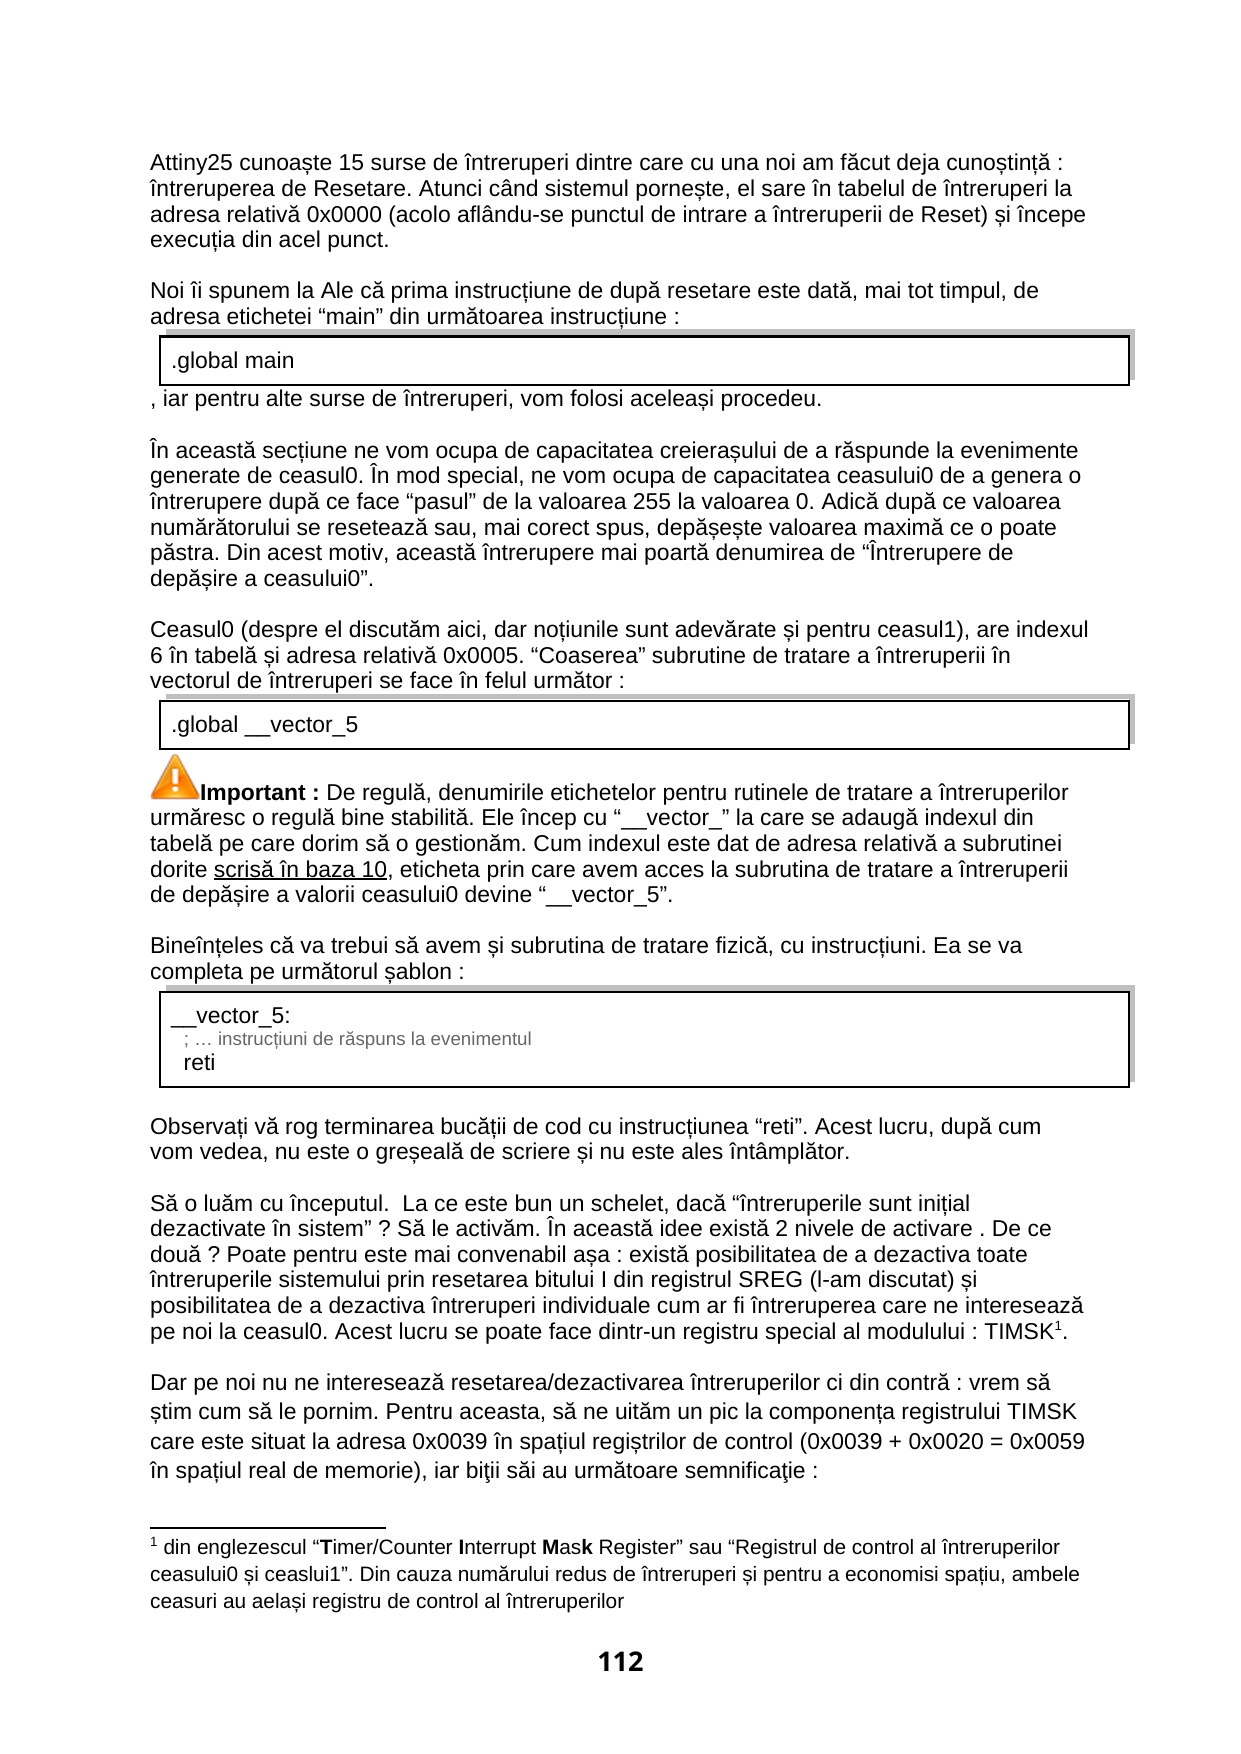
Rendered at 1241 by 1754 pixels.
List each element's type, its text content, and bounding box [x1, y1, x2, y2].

text Important : De regulă, denumirile etichetelor pentru rutinele de tratare a întreruperilor urmăresc o regulă bine stabilită. Ele încep cu “__vector_” la care se adaugă indexul din tabelă pe care dorim să o gestionăm. Cum indexul este dat de adresa relativă a subrutinei dorite scrisă în baza 10, eticheta prin care avem acces la subrutina de tratare a întreruperii de depășire a valorii ceasului0 devine “__vector_5”. [150, 750, 1091, 908]
text Observați vă rog terminarea bucății de cod cu instrucțiunea “reti”. Acest lucru, după cum vom vedea, nu este o greșeală de scriere și nu este ales întâmplător. [150, 1113, 1091, 1164]
text , iar pentru alte surse de întreruperi, vom folosi aceleași procedeu. [150, 386, 1091, 412]
table_header .global main [161, 338, 1128, 384]
table_header .global __vector_5 [161, 702, 1128, 748]
picture [150, 750, 200, 801]
text Attiny25 cunoaște 15 surse de întreruperi dintre care cu una noi am făcut deja cunoștință : întreruperea de Resetare. Atunci când sistemul pornește, el sare în tabelul de întreruperi la adresa relativă 0x0000 (acolo aflându-se punctul de intrare a întreruperii de Reset) și începe execuția din acel punct. [150, 150, 1091, 252]
text Dar pe noi nu ne interesează resetarea/dezactivarea întreruperilor ci din contră : vrem să știm cum să le pornim. Pentru aceasta, să ne uităm un pic la componența registrului TIMSK care este situat la adresa 0x0039 în spațiul regiștrilor de control (0x0039 + 0x0020 = 0x0059 în spațiul real de memorie), iar biţii săi au următoare semnificaţie : [150, 1369, 1091, 1483]
table_header __vector_5: ; … instrucțiuni de răspuns la evenimentul reti [161, 993, 1128, 1086]
text Ceasul0 (despre el discutăm aici, dar noțiunile sunt adevărate și pentru ceasul1), are indexul 6 în tabelă și adresa relativă 0x0005. “Coaserea” subrutine de tratare a întreruperii în vectorul de întreruperi se face în felul următor : [150, 617, 1091, 693]
text Noi îi spunem la Ale că prima instrucțiune de după resetare este dată, mai tot timpul, de adresa etichetei “main” din următoarea instrucțiune : [150, 278, 1091, 329]
text Să o luăm cu începutul. La ce este bun un schelet, dacă “întreruperile sunt inițial dezactivate în sistem” ? Să le activăm. În această idee există 2 nivele de activare . De ce două ? Poate pentru este mai convenabil așa : există posibilitatea de a dezactiva toate întreruperile sistemului prin resetarea bitului I din registrul SREG (l-am discutat) și posibilitatea de a dezactiva întreruperi individuale cum ar fi întreruperea care ne interesează pe noi la ceasul0. Acest lucru se poate face dintr-un registru special al modulului : TIMSK. [150, 1190, 1091, 1344]
text Bineînțeles că va trebui să avem și subrutina de tratare fizică, cu instrucțiuni. Ea se va completa pe următorul șablon : [150, 933, 1091, 984]
text din englezescul “Timer/Counter Interrupt Mask Register” sau “Registrul de control al întreruperilor ceasului0 și ceaslui1”. Din cauza numărului redus de întreruperi și pentru a economisi spațiu, ambele ceasuri au aelași registru de control al întreruperilor [150, 1534, 1091, 1613]
text În această secțiune ne vom ocupa de capacitatea creierașului de a răspunde la evenimente generate de ceasul0. În mod special, ne vom ocupa de capacitatea ceasului0 de a genera o întrerupere după ce face “pasul” de la valoarea 255 la valoarea 0. Adică după ce valoarea numărătorului se resetează sau, mai corect spus, depășește valoarea maximă ce o poate păstra. Din acest motiv, această întrerupere mai poartă denumirea de “Întrerupere de depășire a ceasului0”. [150, 437, 1091, 591]
